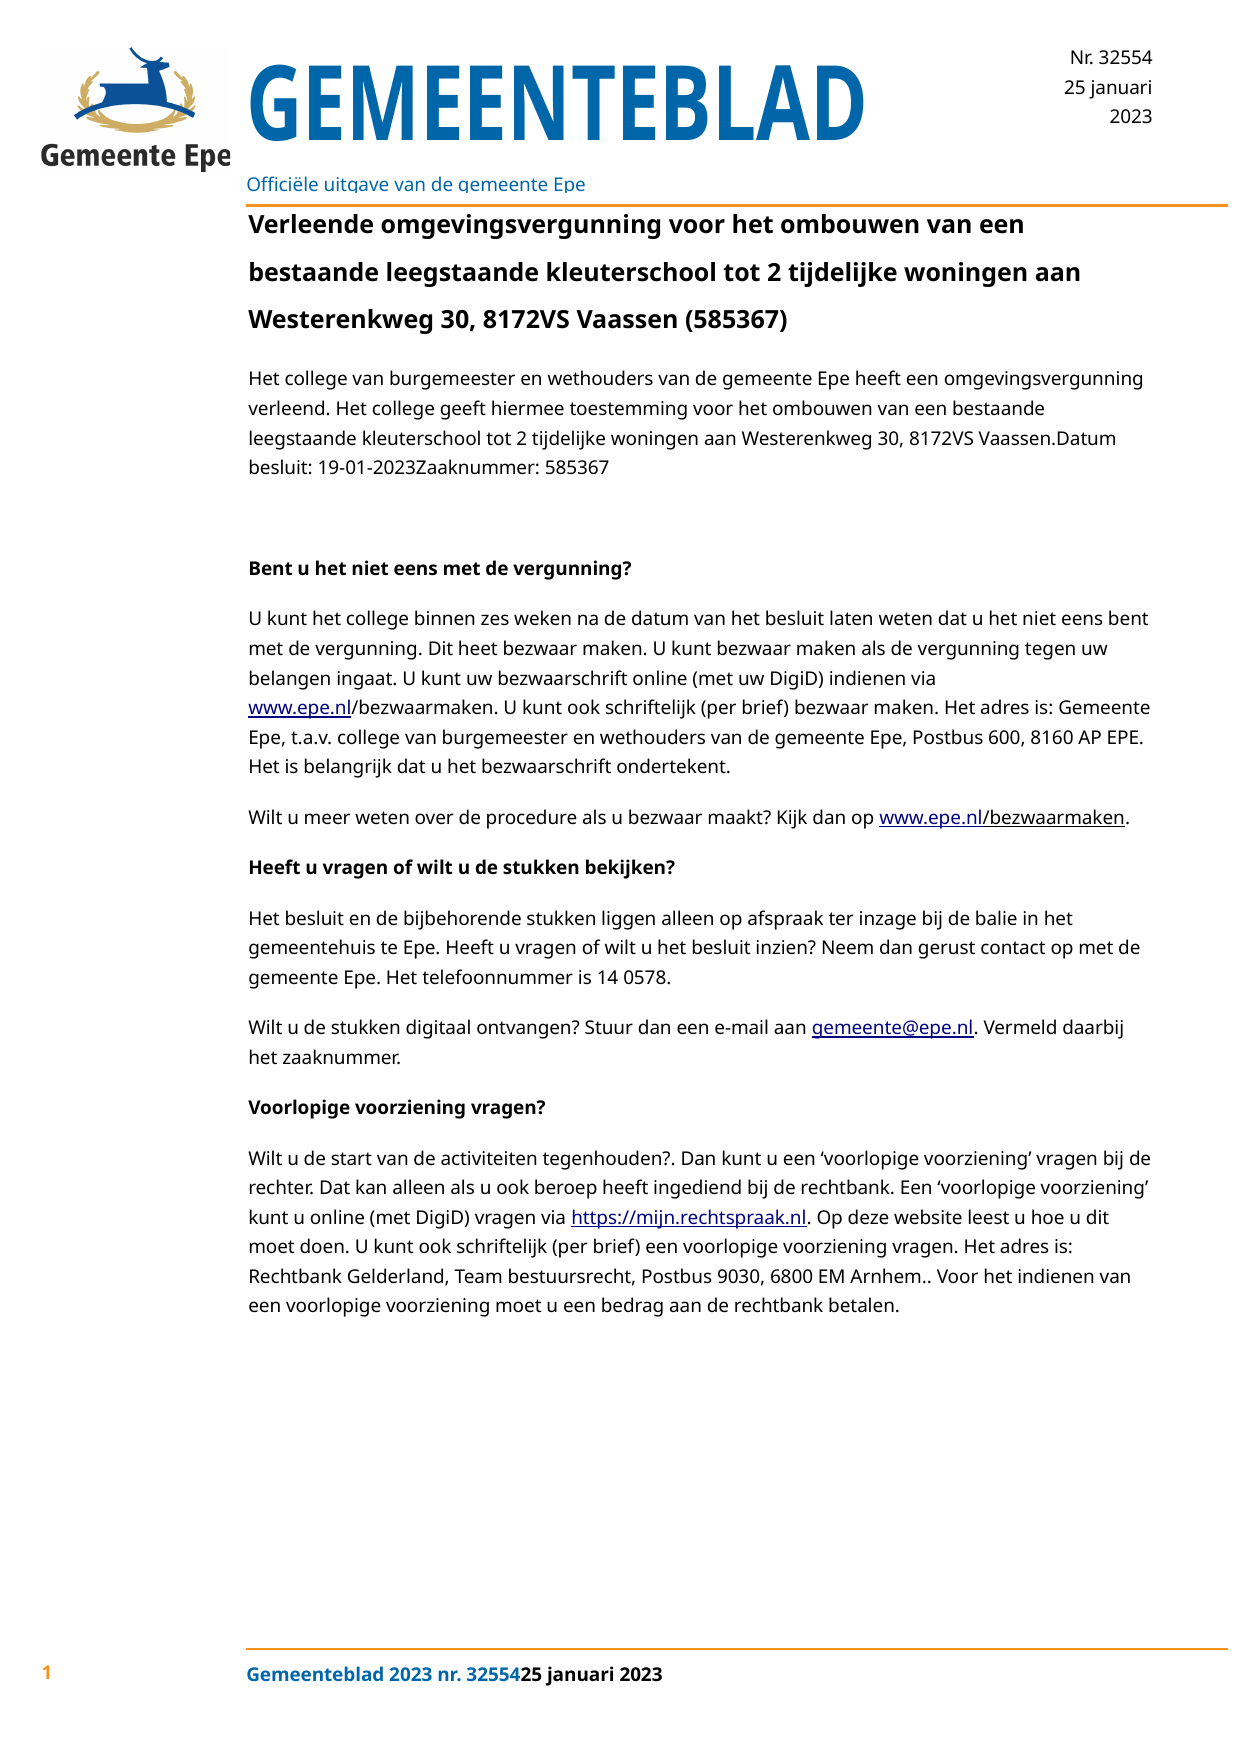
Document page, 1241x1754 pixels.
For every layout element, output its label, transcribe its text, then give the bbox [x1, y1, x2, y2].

text Het college van burgemeester en wethouders van de gemeente Epe heeft een omgevingsvergunning verleend. Het college geeft hiermee toestemming voor het ombouwen van een bestaande leegstaande kleuterschool tot 2 tijdelijke woningen aan Westerenkweg 30, 8172VS Vaassen.Datum besluit: 19-01-2023Zaaknummer: 585367 [248, 366, 1152, 480]
text U kunt het college binnen zes weken na de datum van het besluit laten weten dat u het niet eens bent met de vergunning. Dit heet bezwaar maken. U kunt bezwaar maken als de vergunning tegen uw belangen ingaat. U kunt uw bezwaarschrift online (met uw DigiD) indienen via www.epe.nl/bezwaarmaken. U kunt ook schriftelijk (per brief) bezwaar maken. Het adres is: Gemeente Epe, t.a.v. college van burgemeester en wethouders van de gemeente Epe, Postbus 600, 8160 AP EPE. Het is belangrijk dat u het bezwaarschrift ondertekent. [248, 606, 1152, 779]
text Het besluit en de bijbehorende stukken liggen alleen op afspraak ter inzage bij de balie in het gemeentehuis te Epe. Heeft u vragen of wilt u het besluit inzien? Neem dan gerust contact op met de gemeente Epe. Het telefoonnummer is 14 0578. [248, 905, 1152, 989]
text Verleende omgevingsvergunning voor het ombouwen van een bestaande leegstaande kleuterschool tot 2 tijdelijke woningen aan Westerenkweg 30, 8172VS Vaassen (585367) [248, 207, 1152, 336]
text Bent u het niet eens met de vergunning? [248, 555, 1152, 581]
picture [41, 47, 231, 172]
text Wilt u de stukken digitaal ontvangen? Stuur dan een e-mail aan gemeente@epe.nl. Vermeld daarbij het zaaknummer. [248, 1014, 1152, 1069]
text Voorlopige voorziening vragen? [248, 1094, 1152, 1120]
text Wilt u meer weten over de procedure als u bezwaar maakt? Kijk dan op www.epe.nl/bezwaarmaken. [248, 804, 1152, 829]
text Wilt u de start van de activiteiten tegenhouden?. Dan kunt u een ‘voorlopige voorziening’ vragen bij de rechter. Dat kan alleen als u ook beroep heeft ingediend bij de rechtbank. Een ‘voorlopige voorziening’ kunt u online (met DigiD) vragen via https://mijn.rechtspraak.nl. Op deze website leest u hoe u dit moet doen. U kunt ook schriftelijk (per brief) een voorlopige voorziening vragen. Het adres is: Rechtbank Gelderland, Team bestuursrecht, Postbus 9030, 6800 EM Arnhem.. Voor het indienen van een voorlopige voorziening moet u een bedrag aan de rechtbank betalen. [248, 1145, 1152, 1318]
text Heeft u vragen of wilt u de stukken bekijken? [248, 854, 1152, 880]
